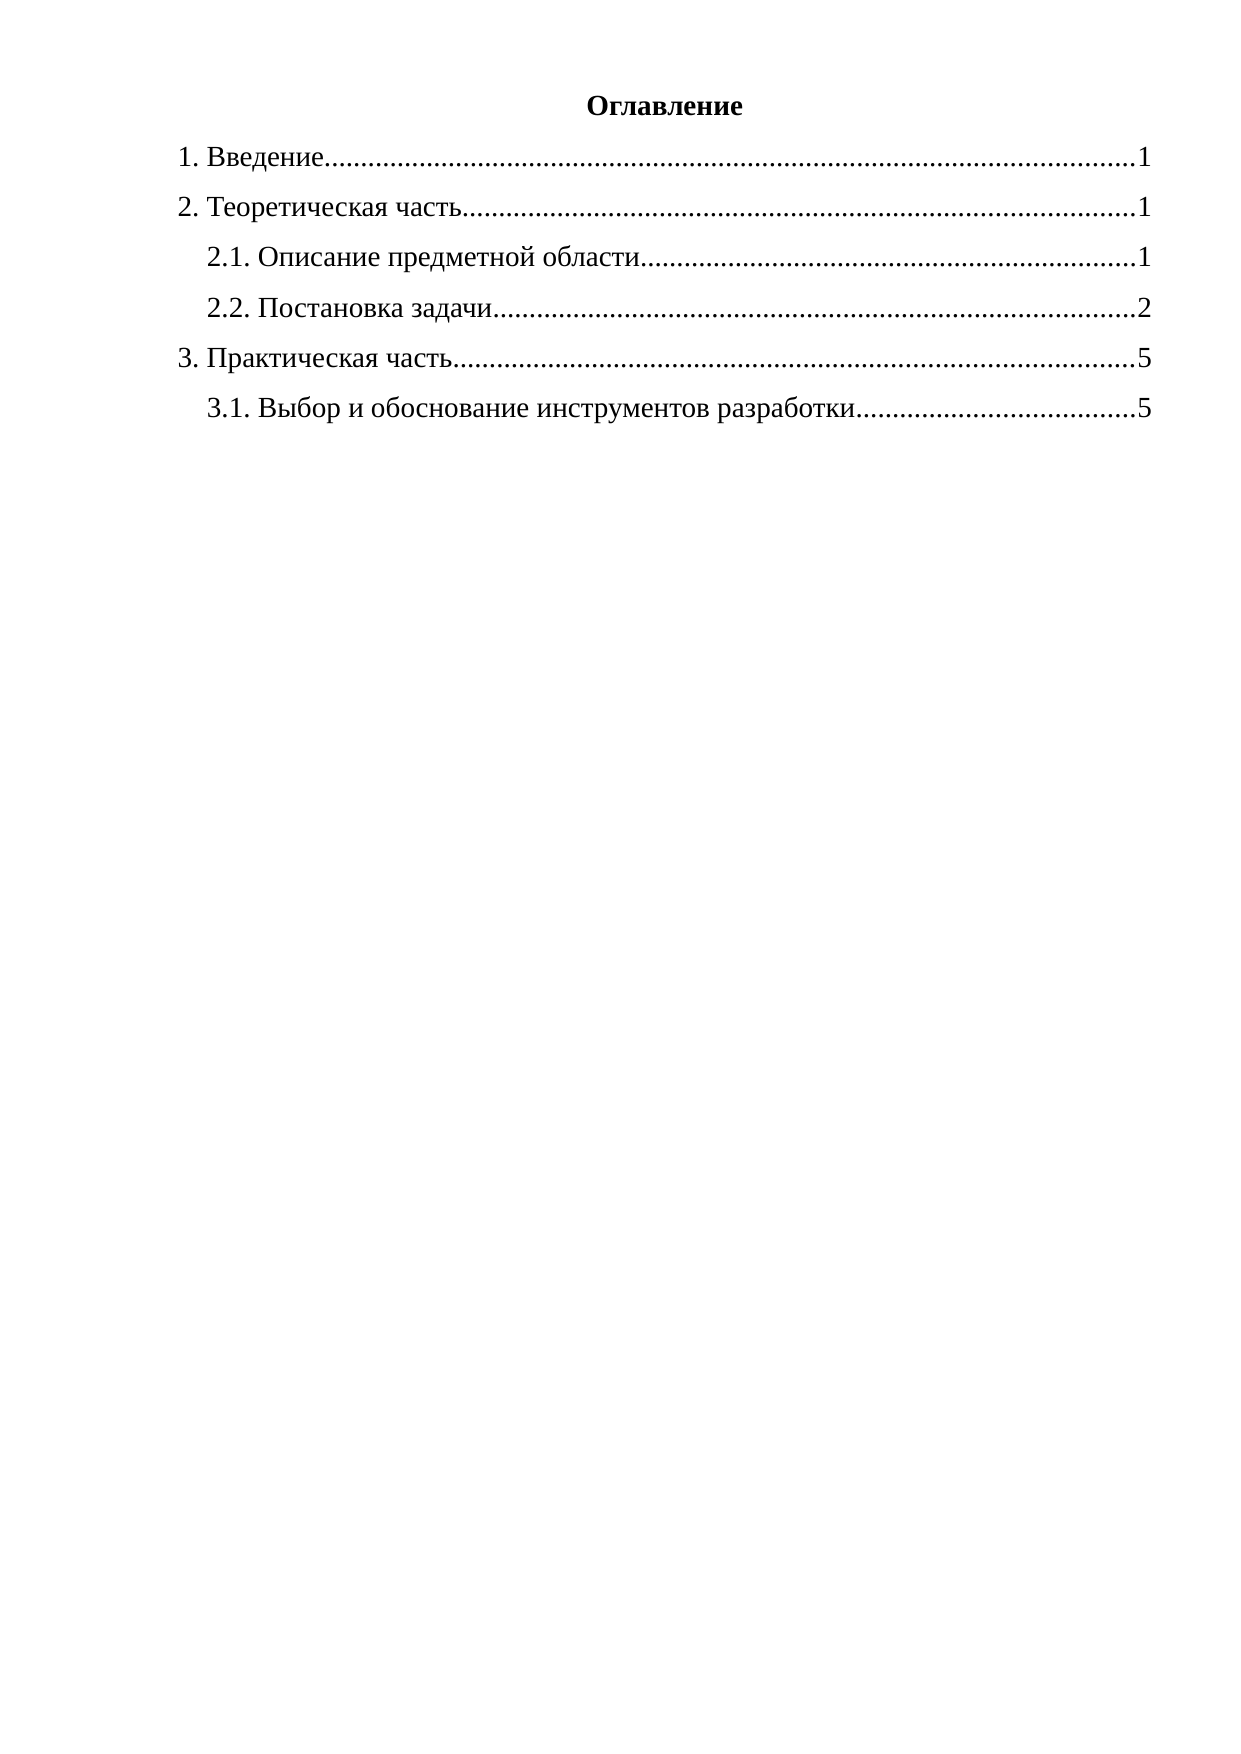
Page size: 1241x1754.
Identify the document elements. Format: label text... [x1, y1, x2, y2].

subtitle Оглавление [177, 88, 1152, 122]
text 3.1. Выбор и обоснование инструментов разработки 5 [207, 390, 1152, 424]
text 3. Практическая часть 5 [177, 340, 1152, 374]
text 2. Теоретическая часть 1 [177, 189, 1152, 223]
text 1. Введение 1 [177, 139, 1152, 172]
text 2.1. Описание предметной области 1 [207, 239, 1152, 273]
text 2.2. Постановка задачи 2 [207, 290, 1152, 323]
